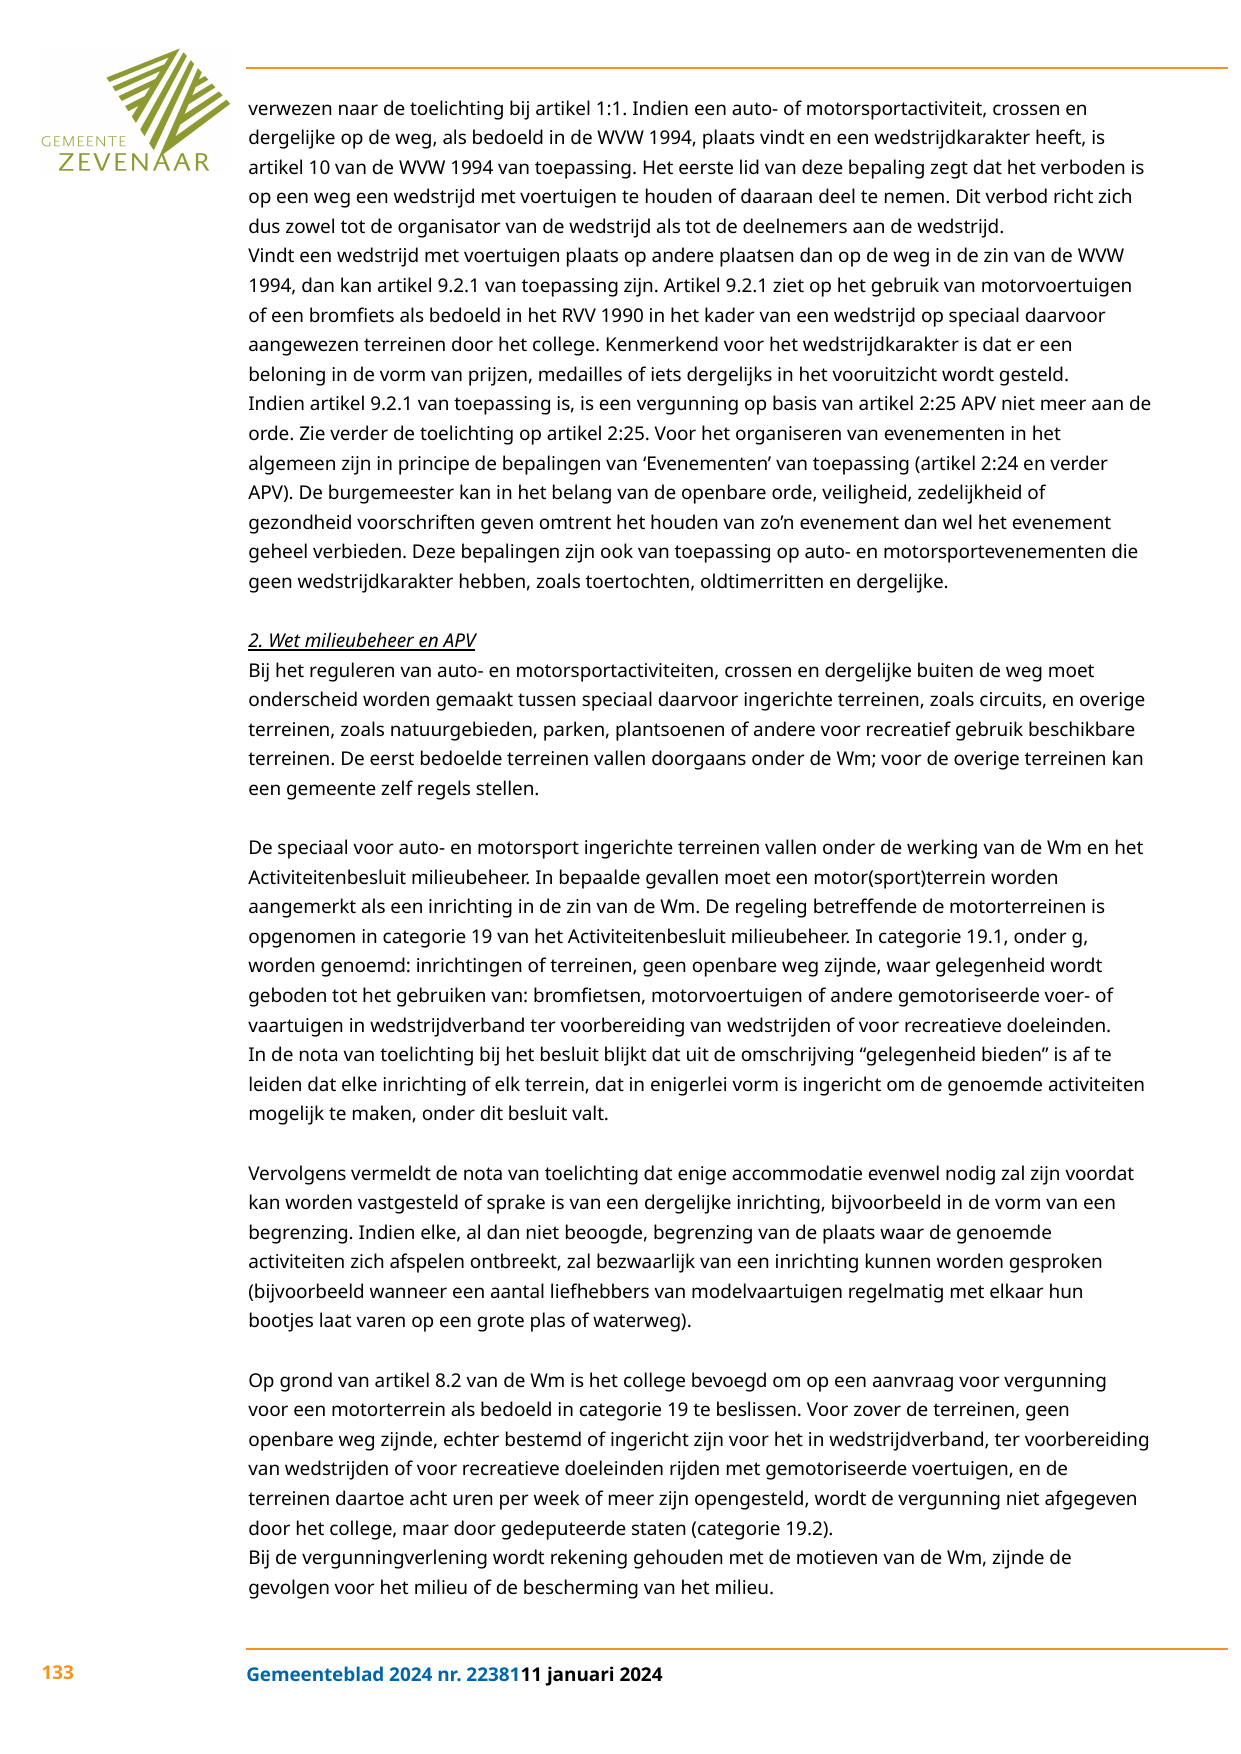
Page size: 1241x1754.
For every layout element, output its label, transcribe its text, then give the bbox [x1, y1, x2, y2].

picture [41, 47, 231, 172]
text Indien artikel 9.2.1 van toepassing is, is een vergunning op basis van artikel 2:25 APV niet meer aan de orde. Zie verder de toelichting op artikel 2:25. Voor het organiseren van evenementen in het algemeen zijn in principe de bepalingen van ‘Evenementen’ van toepassing (artikel 2:24 en verder APV). De burgemeester kan in het belang van de openbare orde, veiligheid, zedelijkheid of gezondheid voorschriften geven omtrent het houden van zo’n evenement dan wel het evenement geheel verbieden. Deze bepalingen zijn ook van toepassing op auto- en motorsportevenementen die geen wedstrijdkarakter hebben, zoals toertochten, oldtimerritten en dergelijke. [248, 391, 1152, 594]
text 2. Wet milieubeheer en APV [248, 627, 1152, 653]
text Op grond van artikel 8.2 van de Wm is het college bevoegd om op een aanvraag voor vergunning voor een motorterrein als bedoeld in categorie 19 te beslissen. Voor zover de terreinen, geen openbare weg zijnde, echter bestemd of ingericht zijn voor het in wedstrijdverband, ter voorbereiding van wedstrijden of voor recreatieve doeleinden rijden met gemotoriseerde voertuigen, en de terreinen daartoe acht uren per week of meer zijn opengesteld, wordt de vergunning niet afgegeven door het college, maar door gedeputeerde staten (categorie 19.2). [248, 1367, 1152, 1541]
text De speciaal voor auto- en motorsport ingerichte terreinen vallen onder de werking van de Wm en het Activiteitenbesluit milieubeheer. In bepaalde gevallen moet een motor(sport)terrein worden aangemerkt als een inrichting in de zin van de Wm. De regeling betreffende de motorterreinen is opgenomen in categorie 19 van het Activiteitenbesluit milieubeheer. In categorie 19.1, onder g, worden genoemd: inrichtingen of terreinen, geen openbare weg zijnde, waar gelegenheid wordt geboden tot het gebruiken van: bromfietsen, motorvoertuigen of andere gemotoriseerde voer- of vaartuigen in wedstrijdverband ter voorbereiding van wedstrijden of voor recreatieve doeleinden. [248, 834, 1152, 1038]
text verwezen naar de toelichting bij artikel 1:1. Indien een auto- of motorsportactiviteit, crossen en dergelijke op de weg, als bedoeld in de WVW 1994, plaats vindt en een wedstrijdkarakter heeft, is artikel 10 van de WVW 1994 van toepassing. Het eerste lid van deze bepaling zegt dat het verboden is op een weg een wedstrijd met voertuigen te houden of daaraan deel te nemen. Dit verbod richt zich dus zowel tot de organisator van de wedstrijd als tot de deelnemers aan de wedstrijd. [248, 95, 1152, 239]
text In de nota van toelichting bij het besluit blijkt dat uit de omschrijving “gelegenheid bieden” is af te leiden dat elke inrichting of elk terrein, dat in enigerlei vorm is ingericht om de genoemde activiteiten mogelijk te maken, onder dit besluit valt. [248, 1041, 1152, 1126]
text Bij het reguleren van auto- en motorsportactiviteiten, crossen en dergelijke buiten de weg moet onderscheid worden gemaakt tussen speciaal daarvoor ingerichte terreinen, zoals circuits, en overige terreinen, zoals natuurgebieden, parken, plantsoenen of andere voor recreatief gebruik beschikbare terreinen. De eerst bedoelde terreinen vallen doorgaans onder de Wm; voor de overige terreinen kan een gemeente zelf regels stellen. [248, 657, 1152, 801]
text Vindt een wedstrijd met voertuigen plaats op andere plaatsen dan op de weg in de zin van de WVW 1994, dan kan artikel 9.2.1 van toepassing zijn. Artikel 9.2.1 ziet op het gebruik van motorvoertuigen of een bromfiets als bedoeld in het RVV 1990 in het kader van een wedstrijd op speciaal daarvoor aangewezen terreinen door het college. Kenmerkend voor het wedstrijdkarakter is dat er een beloning in de vorm van prijzen, medailles of iets dergelijks in het vooruitzicht wordt gesteld. [248, 243, 1152, 387]
text Vervolgens vermeldt de nota van toelichting dat enige accommodatie evenwel nodig zal zijn voordat kan worden vastgesteld of sprake is van een dergelijke inrichting, bijvoorbeeld in de vorm van een begrenzing. Indien elke, al dan niet beoogde, begrenzing van de plaats waar de genoemde activiteiten zich afspelen ontbreekt, zal bezwaarlijk van een inrichting kunnen worden gesproken (bijvoorbeeld wanneer een aantal liefhebbers van modelvaartuigen regelmatig met elkaar hun bootjes laat varen op een grote plas of waterweg). [248, 1160, 1152, 1333]
text Bij de vergunningverlening wordt rekening gehouden met de motieven van de Wm, zijnde de gevolgen voor het milieu of de bescherming van het milieu. [248, 1544, 1152, 1600]
